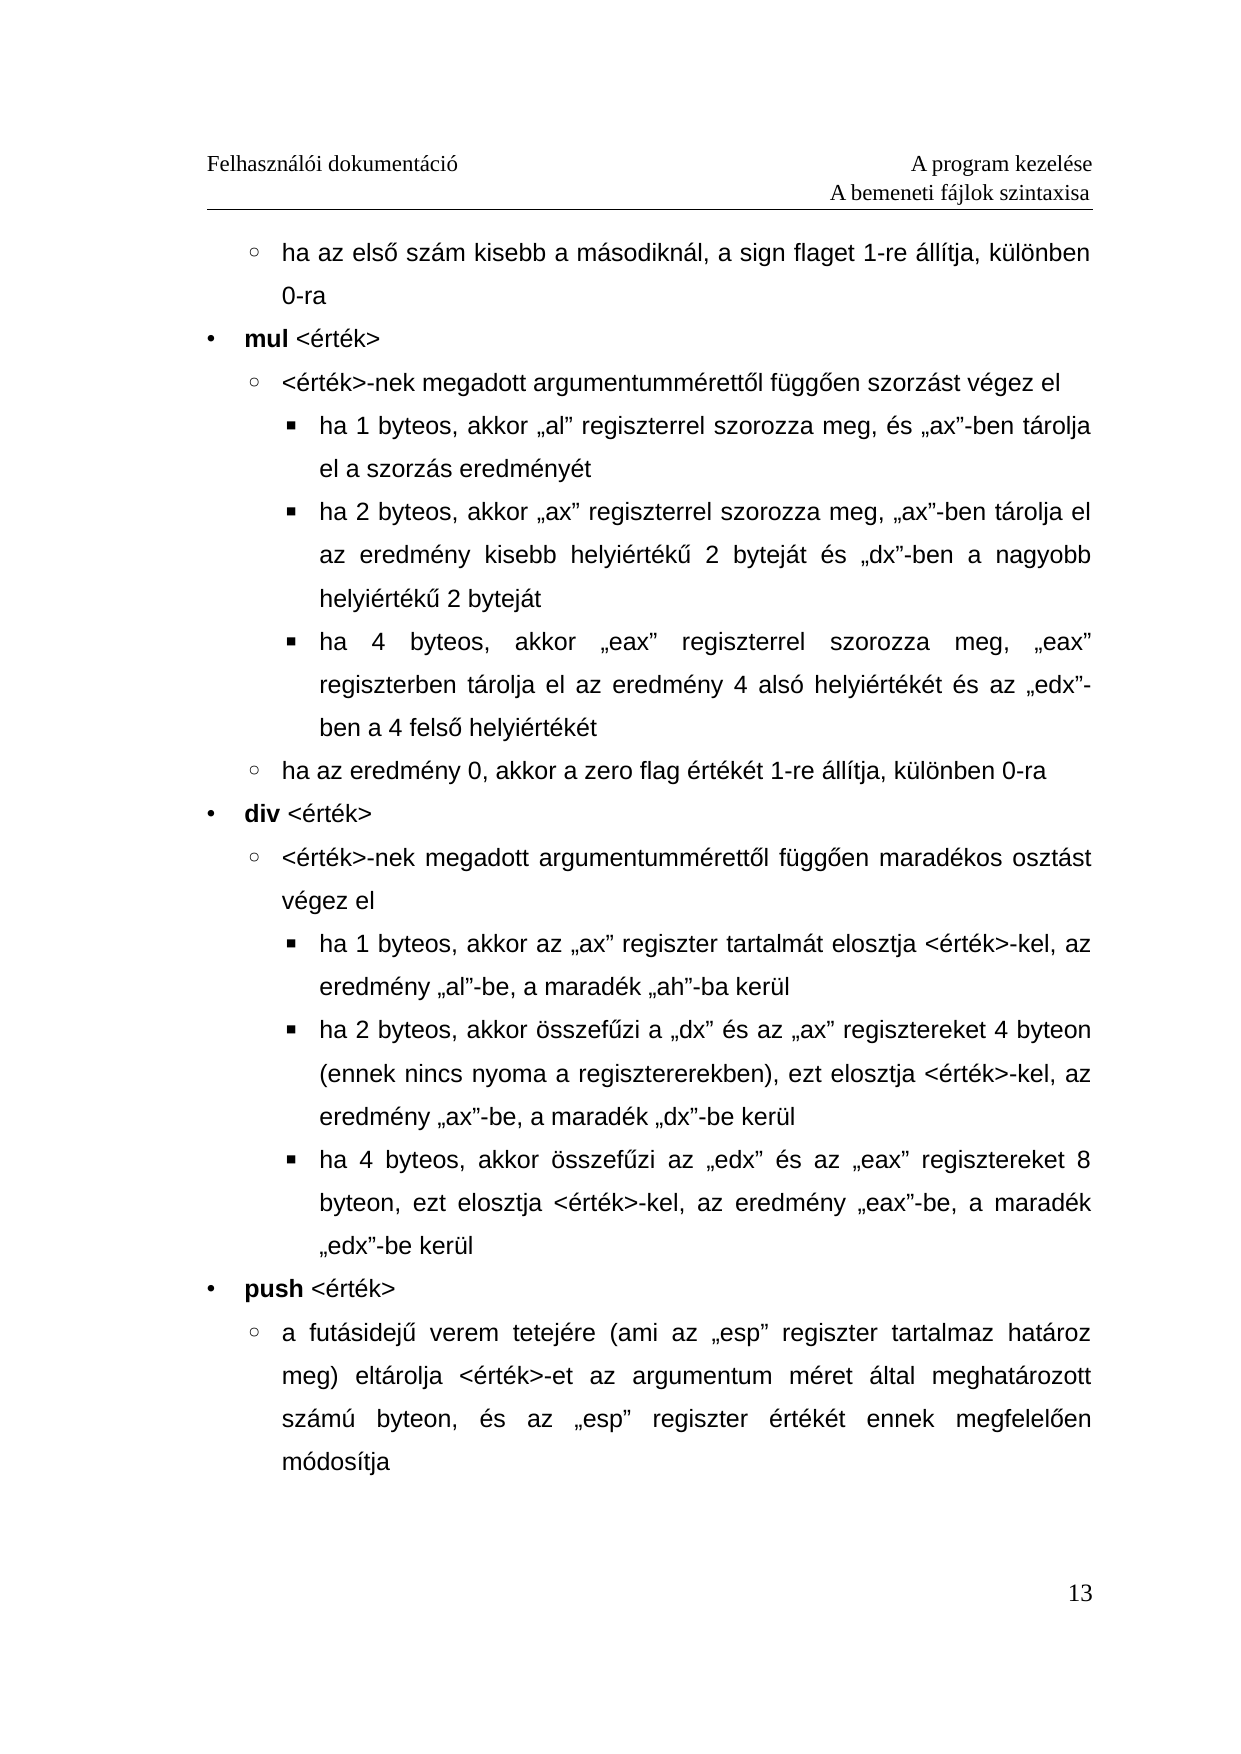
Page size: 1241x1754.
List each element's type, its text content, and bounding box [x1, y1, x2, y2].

list <érték>-nek megadott argumentummérettől függően maradékos osztást végez el [244, 843, 1093, 915]
list ha 1 byteos, akkor az „ax” regiszter tartalmát elosztja <érték>-kel, az eredmény „al”-be, a maradék „ah”-ba kerül [282, 929, 1093, 1001]
list ha 2 byteos, akkor összefűzi a „dx” és az „ax” regisztereket 4 byteon (ennek nincs nyoma a regisztererekben), ezt elosztja <érték>-kel, az eredmény „ax”-be, a maradék „dx”-be kerül [282, 1015, 1093, 1131]
list ha 4 byteos, akkor „eax” regiszterrel szorozza meg, „eax” regiszterben tárolja el az eredmény 4 alsó helyiértékét és az „edx”-ben a 4 felső helyiértékét [282, 627, 1093, 742]
list <érték>-nek megadott argumentummérettől függően szorzást végez el [244, 368, 1093, 397]
list div <érték> [207, 799, 1093, 828]
list ha az első szám kisebb a másodiknál, a sign flaget 1-re állítja, különben 0-ra [244, 238, 1093, 310]
list ha 4 byteos, akkor összefűzi az „edx” és az „eax” regisztereket 8 byteon, ezt elosztja <érték>-kel, az eredmény „eax”-be, a maradék „edx”-be kerül [282, 1145, 1093, 1260]
list ha 2 byteos, akkor „ax” regiszterrel szorozza meg, „ax”-ben tárolja el az eredmény kisebb helyiértékű 2 byteját és „dx”-ben a nagyobb helyiértékű 2 byteját [282, 497, 1093, 612]
list mul <érték> [207, 324, 1093, 353]
list push <érték> [207, 1274, 1093, 1303]
list ha 1 byteos, akkor „al” regiszterrel szorozza meg, és „ax”-ben tárolja el a szorzás eredményét [282, 411, 1093, 483]
list a futásidejű verem tetejére (ami az „esp” regiszter tartalmaz határoz meg) eltárolja <érték>-et az argumentum méret által meghatározott számú byteon, és az „esp” regiszter értékét ennek megfelelően módosítja [244, 1318, 1093, 1476]
list ha az eredmény 0, akkor a zero flag értékét 1-re állítja, különben 0-ra [244, 756, 1093, 785]
